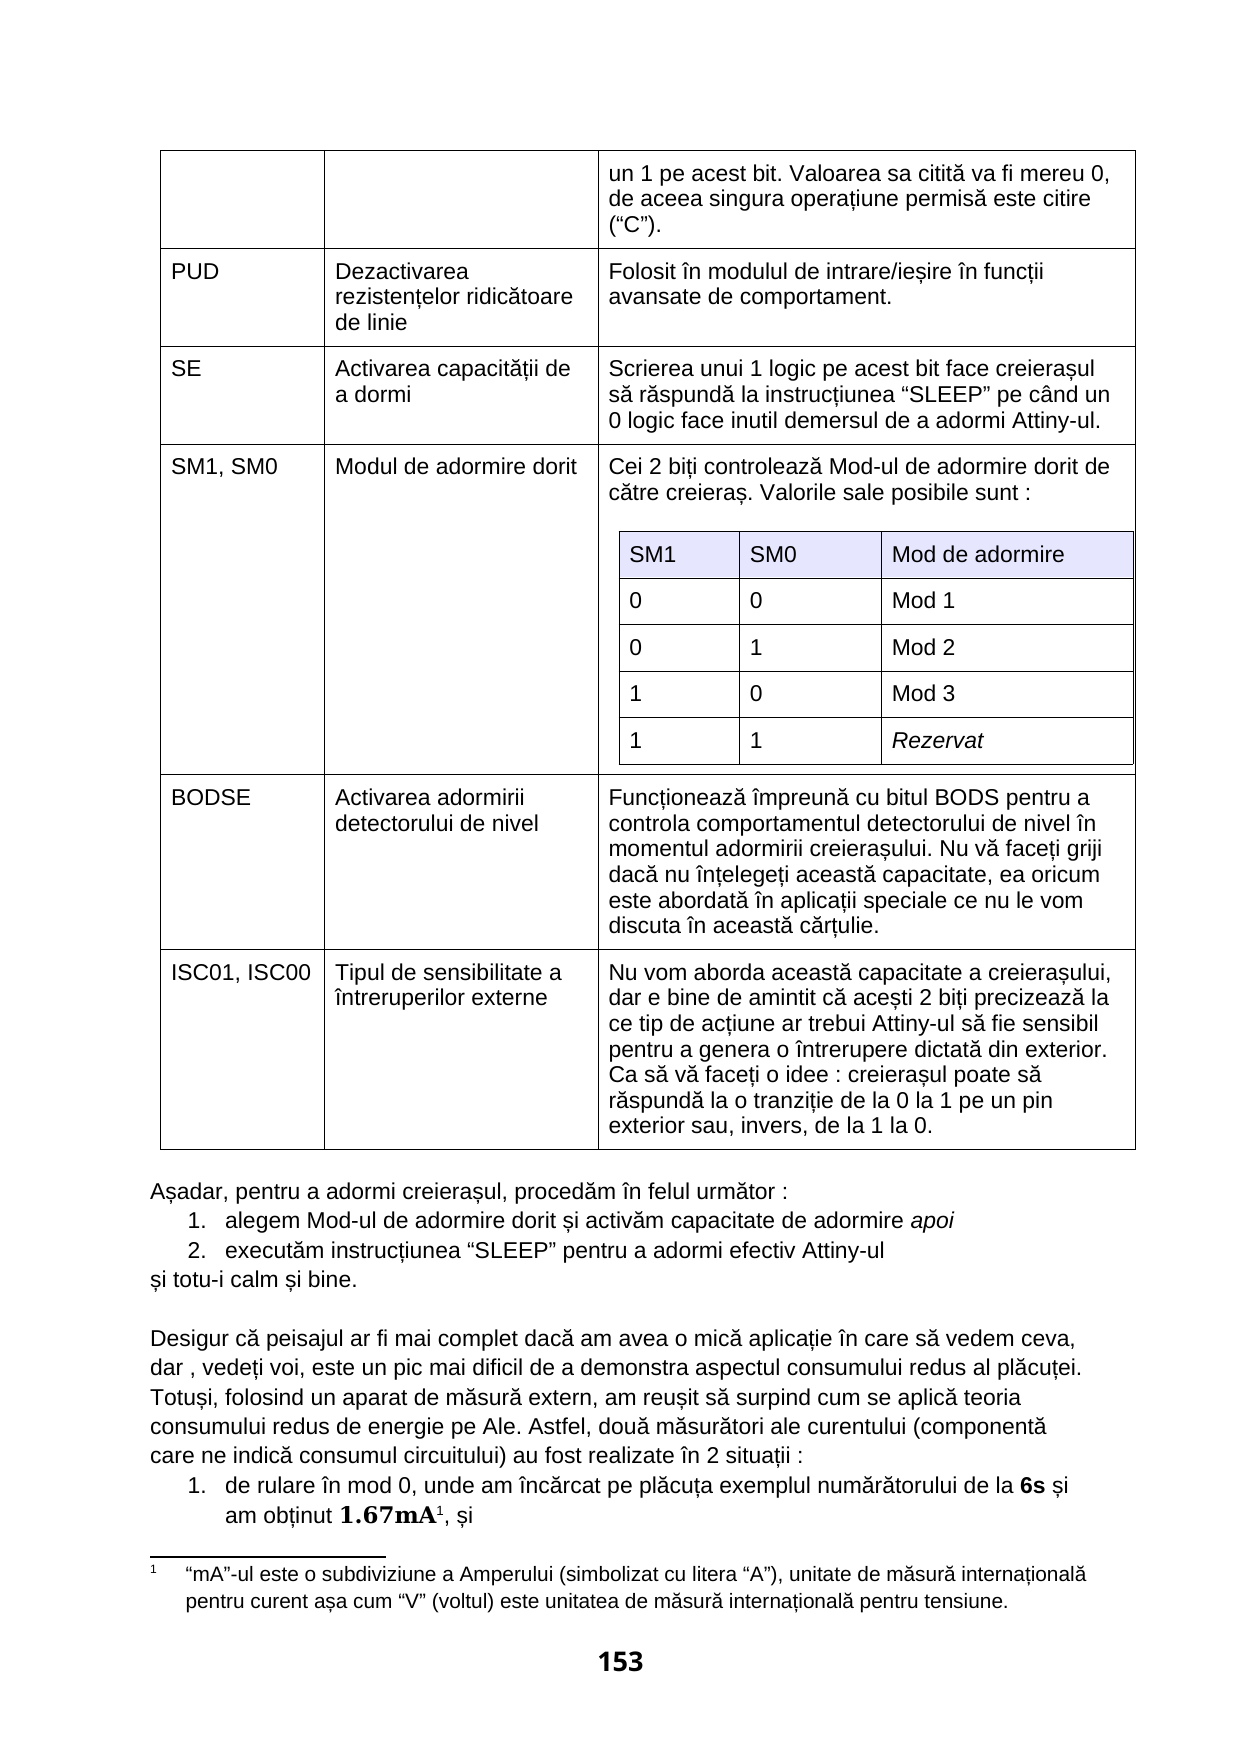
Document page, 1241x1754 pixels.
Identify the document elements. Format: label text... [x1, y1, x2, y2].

table_cell 0 [740, 579, 881, 624]
table_cell Folosit în modulul de intrare/ieșire în funcții avansate de comportament. [599, 249, 1135, 346]
table_cell Modul de adormire dorit [325, 445, 598, 774]
table_cell un 1 pe acest bit. Valoarea sa citită va fi mereu 0, de aceea singura operațiune permisă este citire (“C”). [599, 151, 1135, 248]
text Desigur că peisajul ar fi mai complet dacă am avea o mică aplicație în care să vedem ceva, dar , vedeți voi, este un pic mai dificil de a demonstra aspectul consumului redus al plăcuței. Totuși, folosind un aparat de măsură extern, am reușit să surpind cum se aplică teoria consumului redus de energie pe Ale. Astfel, două măsurători ale curentului (componentă care ne indică consumul circuitului) au fost realizate în 2 situații : [150, 1326, 1091, 1469]
table_cell Mod 3 [882, 672, 1133, 717]
table_cell 0 [740, 672, 881, 717]
table_cell ISC01, ISC00 [161, 950, 324, 1149]
table_cell 1 [740, 718, 881, 764]
table_cell SM1, SM0 [161, 445, 324, 774]
table_cell Mod 2 [882, 625, 1133, 671]
table_cell Activarea capacității de a dormi [325, 347, 598, 443]
table_cell [325, 151, 598, 248]
table_cell 1 [620, 718, 739, 764]
table_header SM0 [740, 532, 881, 577]
list alegem Mod-ul de adormire dorit și activăm capacitate de adormire apoi [187, 1208, 1091, 1234]
table_cell 1 [740, 625, 881, 671]
table_cell 0 [620, 579, 739, 624]
table_cell BODSE [161, 775, 324, 949]
table_cell 1 [620, 672, 739, 717]
table_cell Activarea adormirii detectorului de nivel [325, 775, 598, 949]
table_cell PUD [161, 249, 324, 346]
text și totu-i calm și bine. [150, 1267, 1091, 1292]
table_cell Mod 1 [882, 579, 1133, 624]
table_cell Funcționează împreună cu bitul BODS pentru a controla comportamentul detectorului de nivel în momentul adormirii creierașului. Nu vă faceți griji dacă nu înțelegeți această capacitate, ea oricum este abordată în aplicații speciale ce nu le vom discuta în această cărțulie. [599, 775, 1135, 949]
text Așadar, pentru a adormi creierașul, procedăm în felul următor : [150, 1179, 1091, 1204]
table_header SM1 [620, 532, 739, 577]
table_cell Tipul de sensibilitate a întreruperilor externe [325, 950, 598, 1149]
table_header Mod de adormire [882, 532, 1133, 577]
list de rulare în mod 0, unde am încărcat pe plăcuța exemplul numărătorului de la 6s și am obținut 1.67mA, și [187, 1472, 1091, 1529]
table_cell Cei 2 biți controlează Mod-ul de adormire dorit de către creieraș. Valorile sale posibile sunt : [599, 445, 1135, 774]
table_cell Nu vom aborda această capacitate a creierașului, dar e bine de amintit că acești 2 biți precizează la ce tip de acțiune ar trebui Attiny-ul să fie sensibil pentru a genera o întrerupere dictată din exterior. Ca să vă faceți o idee : creierașul poate să răspundă la o tranziție de la 0 la 1 pe un pin exterior sau, invers, de la 1 la 0. [599, 950, 1135, 1149]
table_cell [161, 151, 324, 248]
list “mA”-ul este o subdiviziune a Amperului (simbolizat cu litera “A”), unitate de măsură internațională pentru curent așa cum “V” (voltul) este unitatea de măsură internațională pentru tensiune. sau [150, 1563, 1091, 1613]
table_cell Dezactivarea rezistențelor ridicătoare de linie [325, 249, 598, 346]
table_cell SE [161, 347, 324, 443]
list executăm instrucțiunea “SLEEP” pentru a adormi efectiv Attiny-ul [187, 1237, 1091, 1263]
table_cell Rezervat [882, 718, 1133, 764]
table_cell Scrierea unui 1 logic pe acest bit face creierașul să răspundă la instrucțiunea “SLEEP” pe când un 0 logic face inutil demersul de a adormi Attiny-ul. [599, 347, 1135, 443]
table_cell 0 [620, 625, 739, 671]
